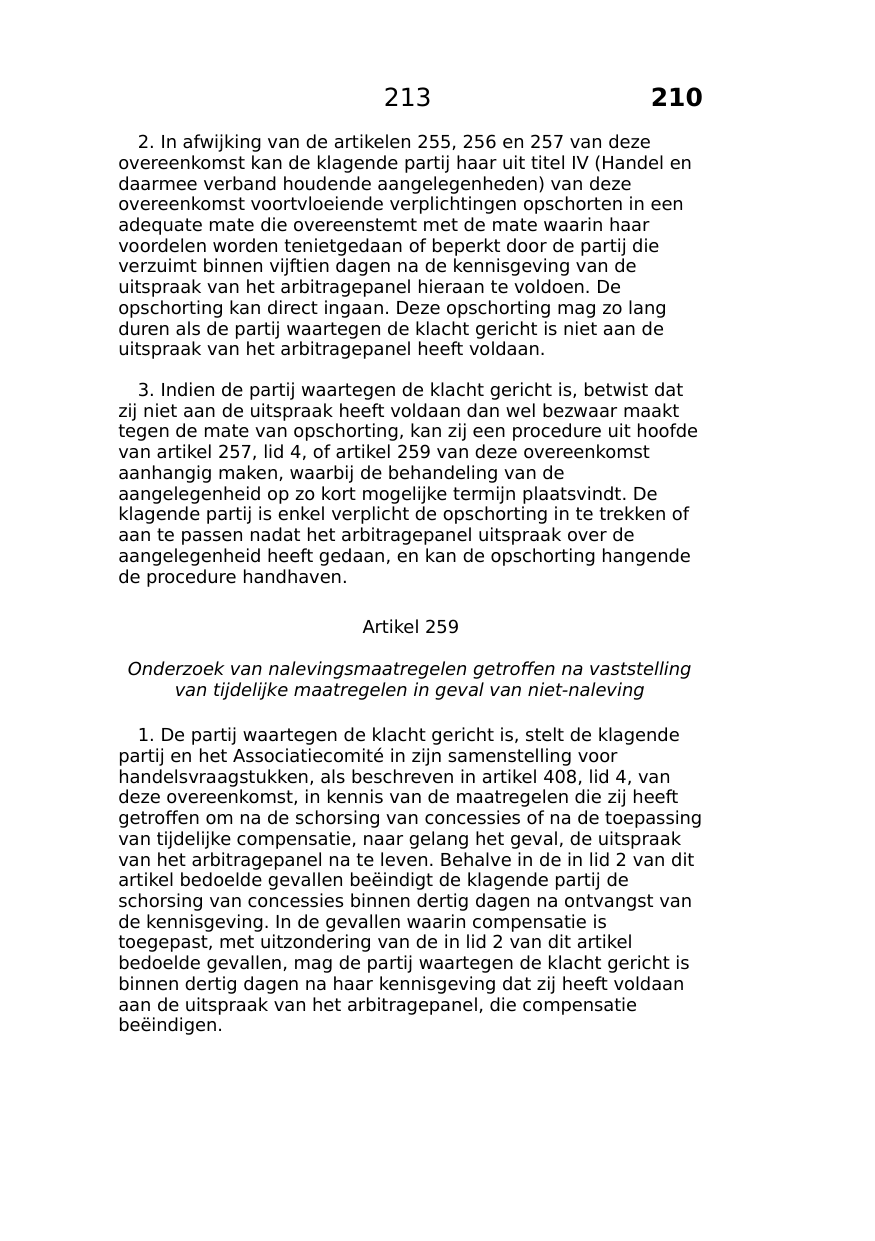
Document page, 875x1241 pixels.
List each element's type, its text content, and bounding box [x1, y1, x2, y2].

text 2. In afwijking van de artikelen 255, 256 en 257 van deze overeenkomst kan de klagende partij haar uit titel IV (Handel en daarmee verband houdende aangelegenheden) van deze overeenkomst voortvloeiende verplichtingen opschorten in een adequate mate die overeenstemt met de mate waarin haar voordelen worden tenietgedaan of beperkt door de partij die verzuimt binnen vijftien dagen na de kennisgeving van de uitspraak van het arbitragepanel hieraan te voldoen. De opschorting kan direct ingaan. Deze opschorting mag zo lang duren als de partij waartegen de klacht gericht is niet aan de uitspraak van het arbitragepanel heeft voldaan. [118, 132, 703, 360]
text 3. Indien de partij waartegen de klacht gericht is, betwist dat zij niet aan de uitspraak heeft voldaan dan wel bezwaar maakt tegen de mate van opschorting, kan zij een procedure uit hoofde van artikel 257, lid 4, of artikel 259 van deze overeenkomst aanhangig maken, waarbij de behandeling van de aangelegenheid op zo kort mogelijke termijn plaatsvindt. De klagende partij is enkel verplicht de opschorting in te trekken of aan te passen nadat het arbitragepanel uitspraak over de aangelegenheid heeft gedaan, en kan de opschorting hangende de procedure handhaven. [118, 380, 703, 587]
text 1. De partij waartegen de klacht gericht is, stelt de klagende partij en het Associatiecomité in zijn samenstelling voor handelsvraagstukken, als beschreven in artikel 408, lid 4, van deze overeenkomst, in kennis van de maatregelen die zij heeft getroffen om na de schorsing van concessies of na de toepassing van tijdelijke compensatie, naar gelang het geval, de uitspraak van het arbitragepanel na te leven. Behalve in de in lid 2 van dit artikel bedoelde gevallen beëindigt de klagende partij de schorsing van concessies binnen dertig dagen na ontvangst van de kennisgeving. In de gevallen waarin compensatie is toegepast, met uitzondering van de in lid 2 van dit artikel bedoelde gevallen, mag de partij waartegen de klacht gericht is binnen dertig dagen na haar kennisgeving dat zij heeft voldaan aan de uitspraak van het arbitragepanel, die compensatie beëindigen. [118, 725, 703, 1036]
subtitle Artikel 259 Onderzoek van nalevingsmaatregelen getroffen na vaststelling van tijdelijke maatregelen in geval van niet-naleving [118, 617, 703, 700]
